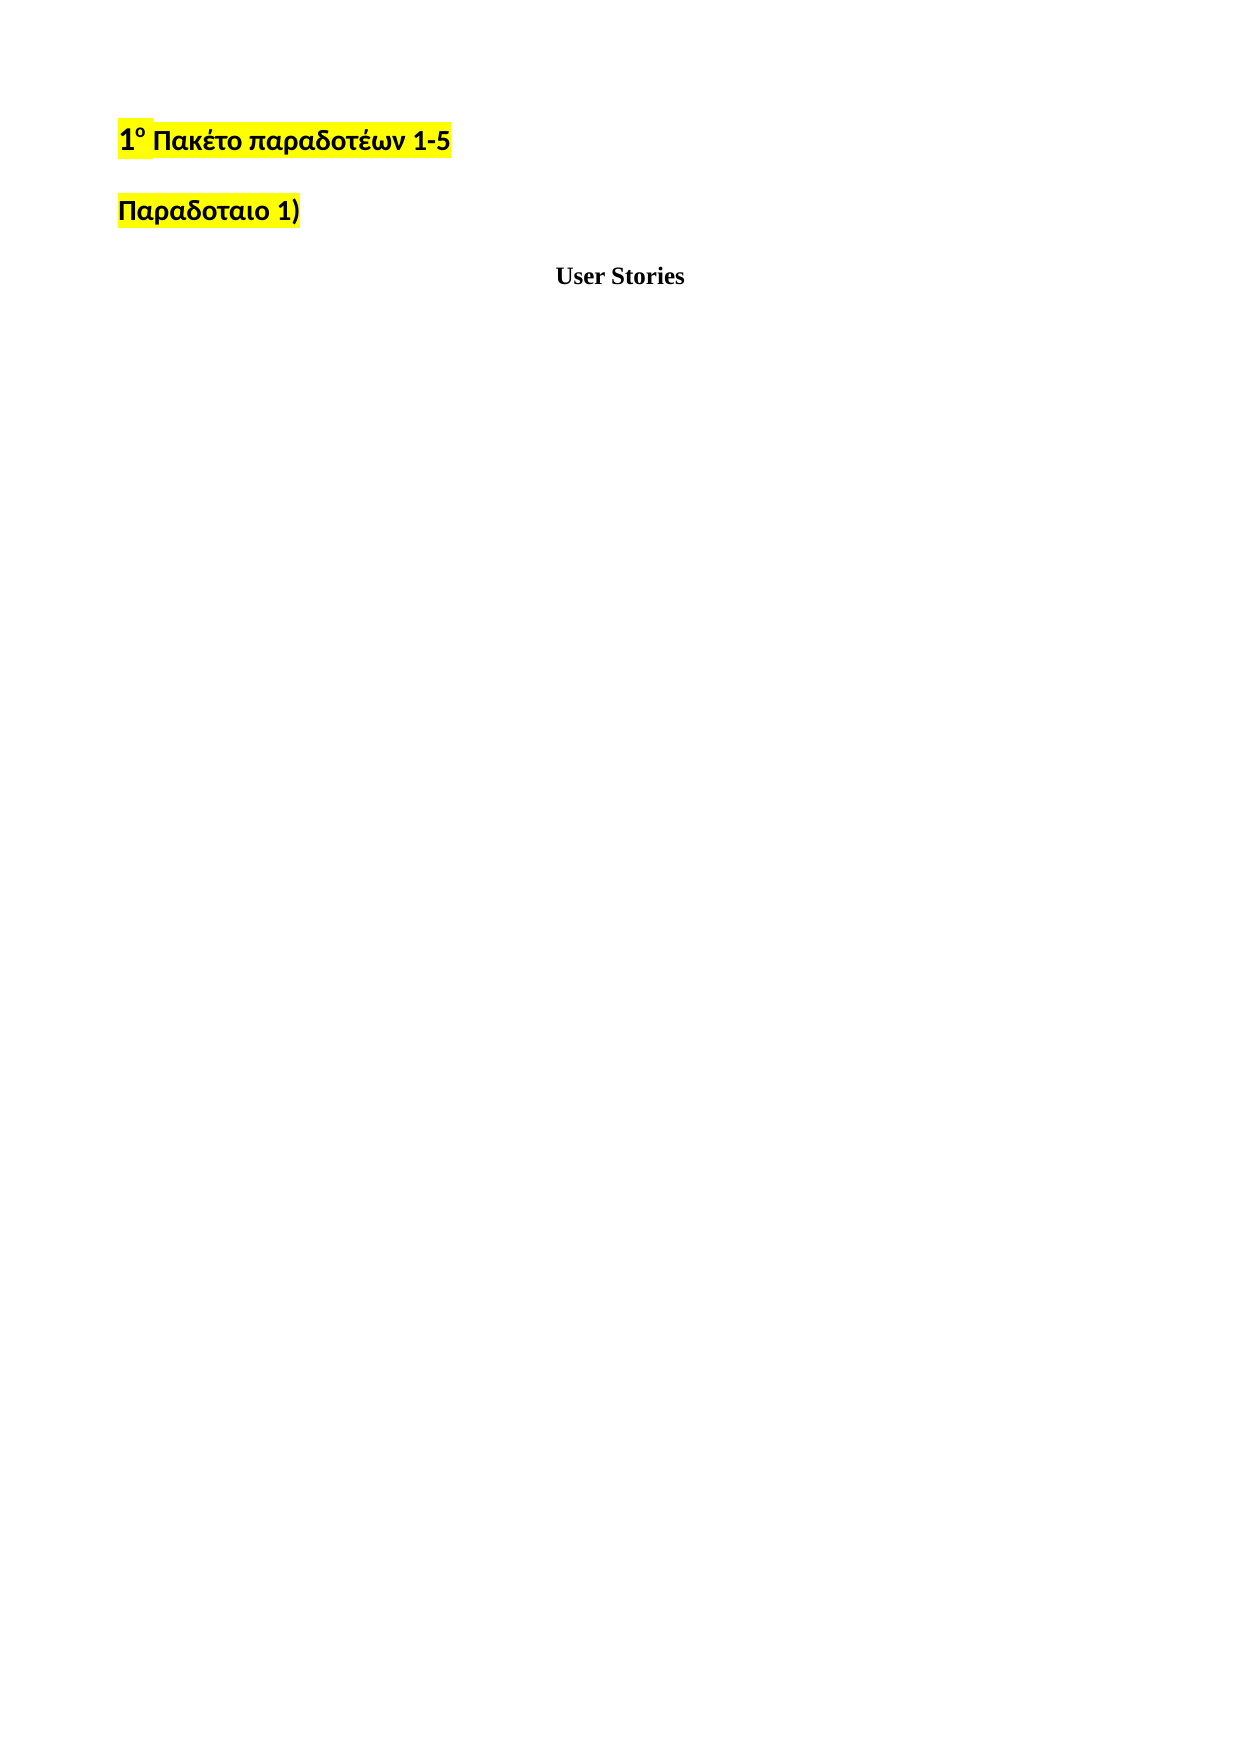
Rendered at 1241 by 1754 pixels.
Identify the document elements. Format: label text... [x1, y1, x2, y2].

text 1ο Πακέτο παραδοτέων 1-5 [118, 118, 1122, 159]
text User Stories [118, 261, 1122, 290]
text Παραδοταιο 1) [118, 192, 1122, 228]
